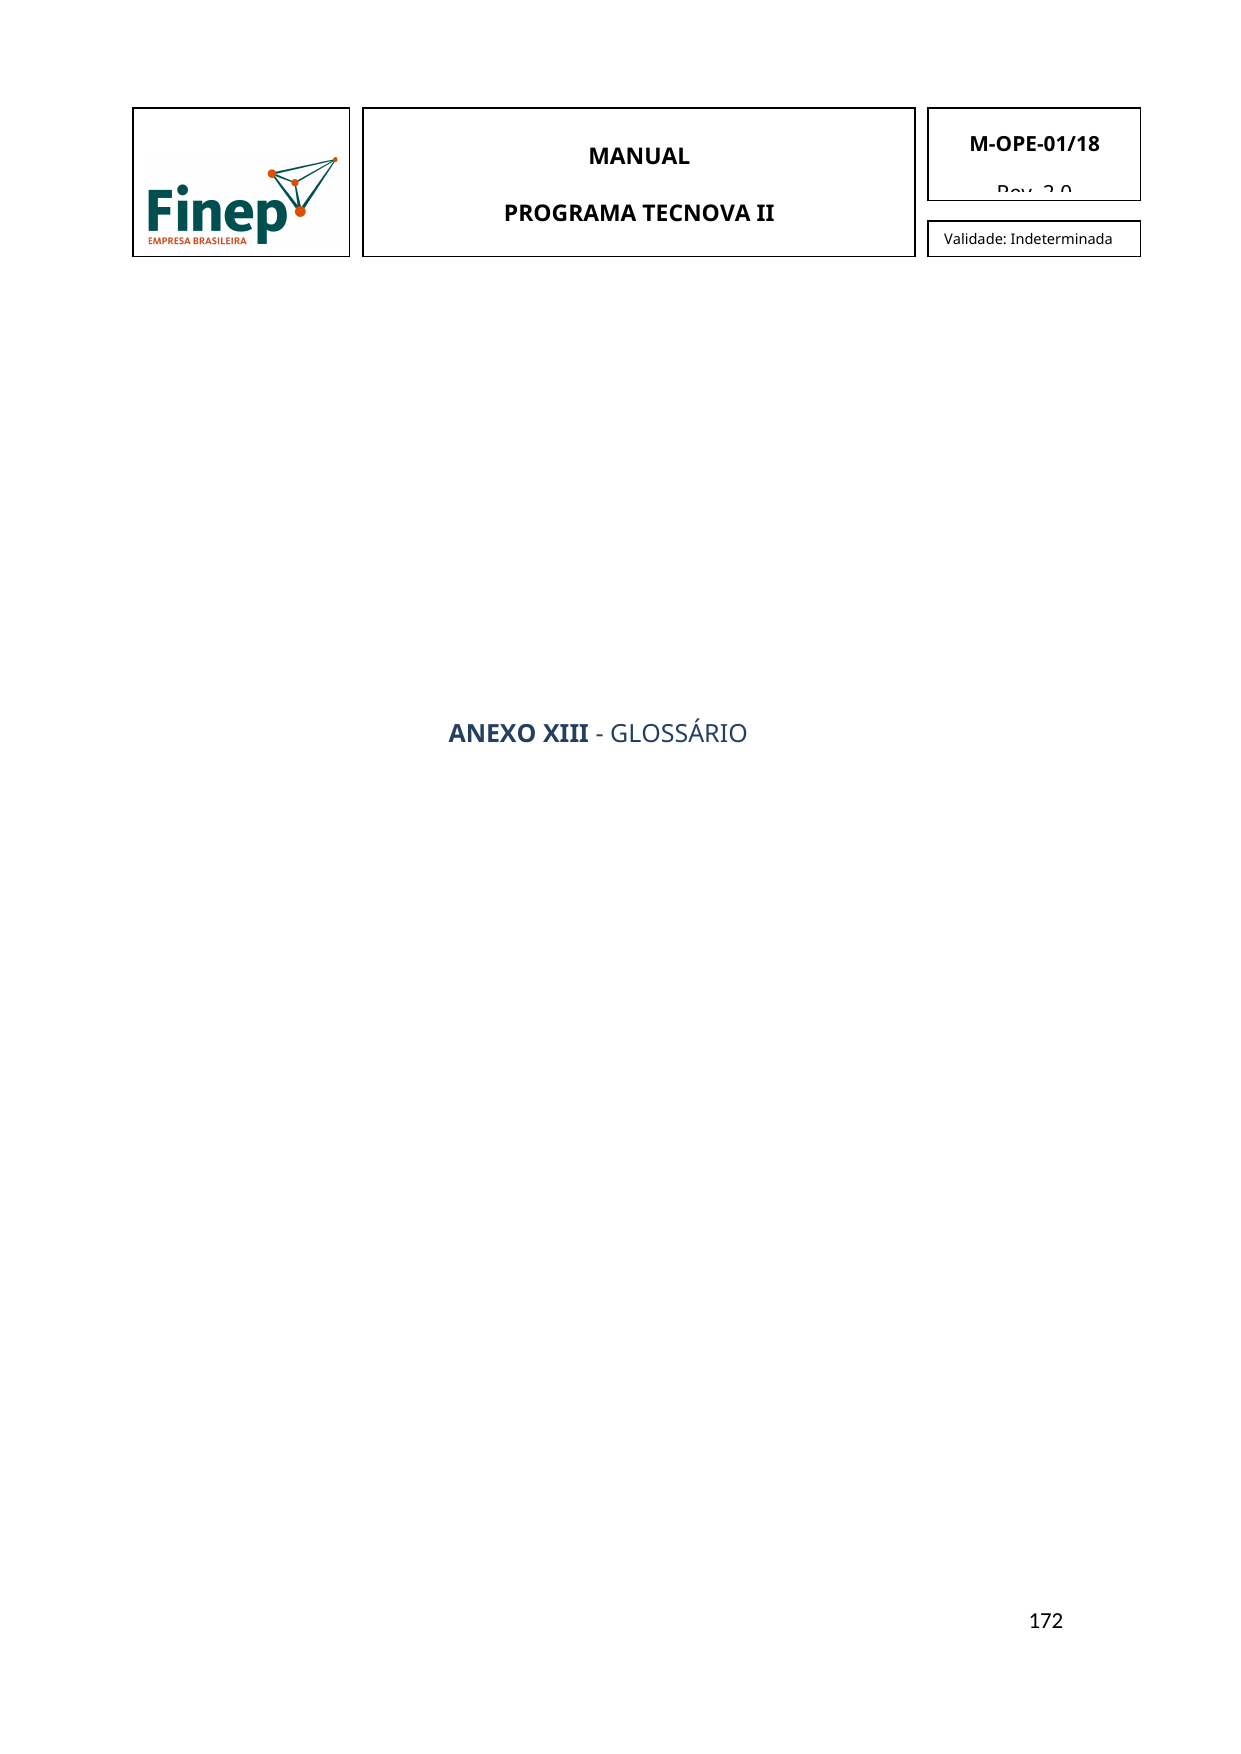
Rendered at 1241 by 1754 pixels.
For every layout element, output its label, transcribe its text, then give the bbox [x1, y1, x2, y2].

subtitle ANEXO XIII - GLOSSÁRIO [133, 716, 1063, 750]
